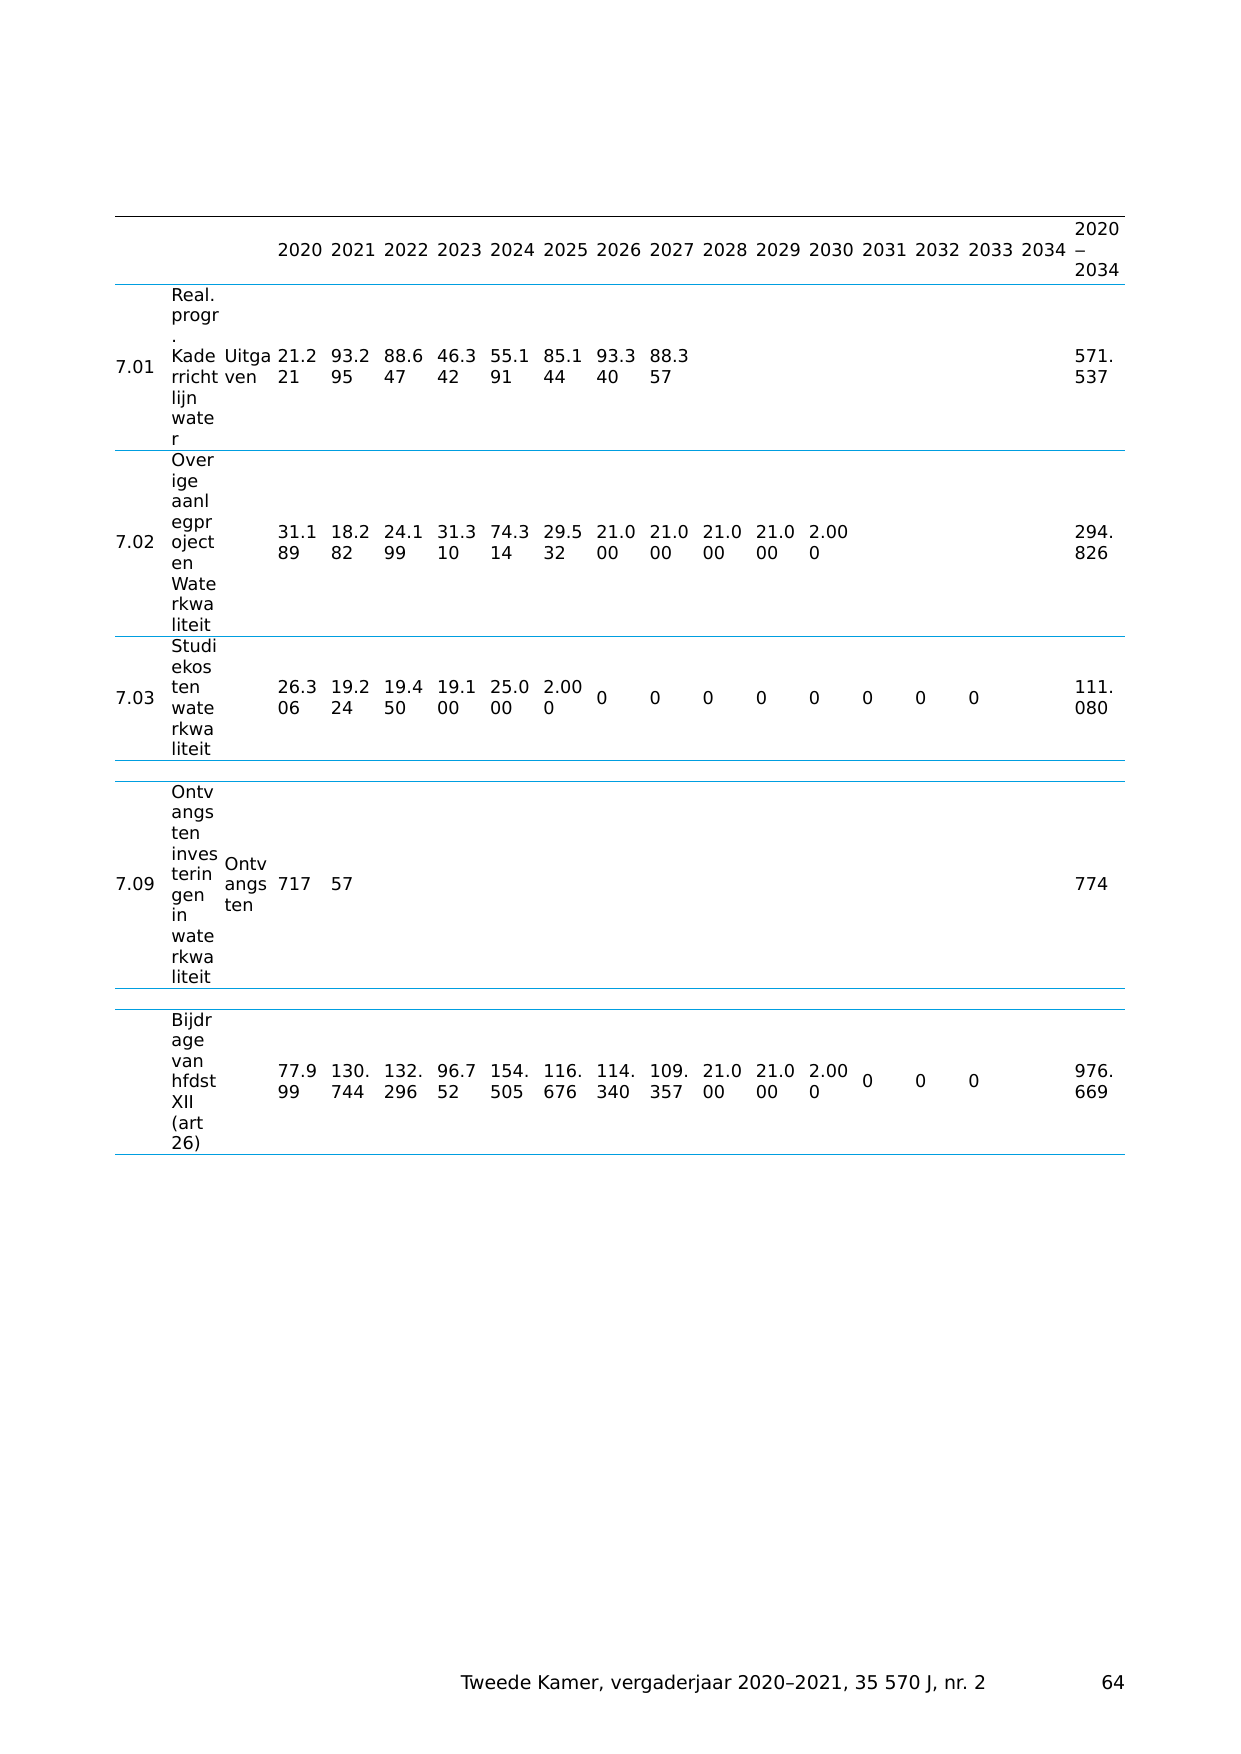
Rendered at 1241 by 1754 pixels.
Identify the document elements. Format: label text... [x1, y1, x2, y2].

table_cell 2.000 [806, 451, 859, 636]
table_cell [275, 989, 328, 1009]
table_cell 7.09 [115, 782, 168, 988]
table_cell [381, 782, 434, 988]
table_cell Bijdrage van hfdst XII (art 26) [168, 1010, 221, 1154]
table_cell 25.000 [487, 637, 540, 760]
table_cell 717 [275, 782, 328, 988]
table_cell 116.676 [540, 1010, 593, 1154]
table_cell 24.199 [381, 451, 434, 636]
table_cell [912, 989, 965, 1009]
table_cell 2020 ‒ 2034 [1071, 217, 1125, 284]
table_cell 0 [965, 1010, 1018, 1154]
table_cell [965, 989, 1018, 1009]
table_cell [381, 989, 434, 1009]
table_cell [487, 761, 540, 781]
table_cell 2029 [753, 217, 806, 284]
table_cell [700, 782, 753, 988]
table_cell 2034 [1018, 217, 1071, 284]
table_cell 2033 [965, 217, 1018, 284]
table_cell 21.000 [646, 451, 699, 636]
table_cell 31.310 [434, 451, 487, 636]
table_cell Studiekosten waterkwaliteit [168, 637, 221, 760]
table_cell 88.357 [646, 285, 699, 449]
table_cell Uitgaven [221, 285, 274, 449]
table_cell [434, 761, 487, 781]
table_cell 2026 [593, 217, 646, 284]
table_cell [700, 285, 753, 449]
table_cell 774 [1071, 782, 1125, 988]
table_cell 0 [965, 637, 1018, 760]
table_cell 2028 [700, 217, 753, 284]
table_cell [806, 989, 859, 1009]
table_cell 74.314 [487, 451, 540, 636]
table_cell 26.306 [275, 637, 328, 760]
table_cell [487, 989, 540, 1009]
table_cell 21.000 [700, 451, 753, 636]
table_cell 2030 [806, 217, 859, 284]
table_cell 21.000 [700, 1010, 753, 1154]
table_cell [221, 451, 274, 636]
table_cell 2023 [434, 217, 487, 284]
table_cell [965, 782, 1018, 988]
table_cell [328, 761, 381, 781]
table_cell 19.100 [434, 637, 487, 760]
table_cell [859, 782, 912, 988]
table_cell 0 [753, 637, 806, 760]
table_cell [275, 761, 328, 781]
table_cell [328, 989, 381, 1009]
table_cell [221, 217, 274, 284]
table_cell [753, 782, 806, 988]
table_cell 976.669 [1071, 1010, 1125, 1154]
table_cell 154.505 [487, 1010, 540, 1154]
table_cell 0 [700, 637, 753, 760]
table_cell [912, 451, 965, 636]
table_cell [806, 782, 859, 988]
table_cell 130.744 [328, 1010, 381, 1154]
table_cell [540, 782, 593, 988]
table_cell 109.357 [646, 1010, 699, 1154]
table_cell 93.340 [593, 285, 646, 449]
table_cell [700, 761, 753, 781]
table_cell [540, 989, 593, 1009]
table_cell [1018, 1010, 1071, 1154]
table_cell [381, 761, 434, 781]
table_cell [115, 761, 168, 781]
table_cell [434, 782, 487, 988]
table_cell 57 [328, 782, 381, 988]
table_cell [593, 761, 646, 781]
table_cell [1018, 451, 1071, 636]
table_cell 2021 [328, 217, 381, 284]
table_cell 571.537 [1071, 285, 1125, 449]
table_cell 2032 [912, 217, 965, 284]
table_cell [221, 1010, 274, 1154]
table_cell 31.189 [275, 451, 328, 636]
table_cell 7.01 [115, 285, 168, 449]
table_cell Ontvangsten [221, 782, 274, 988]
table_cell [859, 989, 912, 1009]
table_cell [434, 989, 487, 1009]
table_cell 0 [912, 637, 965, 760]
table_cell 88.647 [381, 285, 434, 449]
table_cell [593, 782, 646, 988]
table_cell 19.224 [328, 637, 381, 760]
table_cell 55.191 [487, 285, 540, 449]
table_cell [912, 782, 965, 988]
table_cell 7.02 [115, 451, 168, 636]
table_cell [912, 761, 965, 781]
table_cell 2.000 [806, 1010, 859, 1154]
table_cell [859, 285, 912, 449]
table_cell [965, 451, 1018, 636]
table_cell [1018, 761, 1071, 781]
table_cell 21.221 [275, 285, 328, 449]
table_cell [965, 761, 1018, 781]
table_cell [965, 285, 1018, 449]
table_cell [115, 989, 168, 1009]
table_cell 2022 [381, 217, 434, 284]
table_cell 111.080 [1071, 637, 1125, 760]
table_cell 2031 [859, 217, 912, 284]
table_cell 114.340 [593, 1010, 646, 1154]
table_cell [753, 761, 806, 781]
table_cell 294.826 [1071, 451, 1125, 636]
table_cell [753, 989, 806, 1009]
table_cell 29.532 [540, 451, 593, 636]
table_cell 2024 [487, 217, 540, 284]
table_cell [487, 782, 540, 988]
table_cell Real. progr. Kaderrichtlijn water [168, 285, 221, 449]
table_cell [168, 989, 221, 1009]
table_cell 0 [859, 637, 912, 760]
table_cell [221, 761, 274, 781]
table_cell [806, 285, 859, 449]
table_cell [168, 761, 221, 781]
table_cell 46.342 [434, 285, 487, 449]
table_cell [859, 761, 912, 781]
table_cell 96.752 [434, 1010, 487, 1154]
table_cell 0 [859, 1010, 912, 1154]
table_cell 2027 [646, 217, 699, 284]
table_cell 85.144 [540, 285, 593, 449]
table_cell [540, 761, 593, 781]
table_cell 18.282 [328, 451, 381, 636]
table_cell 19.450 [381, 637, 434, 760]
table_cell [221, 637, 274, 760]
table_cell [1071, 761, 1125, 781]
table_cell 2.000 [540, 637, 593, 760]
table_header Tabel 29 Voeding van het Deltafonds (bedragen x € 1.000) [115, 191, 1125, 216]
table_cell 77.999 [275, 1010, 328, 1154]
table_cell 0 [593, 637, 646, 760]
table_cell [806, 761, 859, 781]
table_cell [115, 217, 221, 284]
table_cell 0 [646, 637, 699, 760]
table_cell 2025 [540, 217, 593, 284]
table_cell [912, 285, 965, 449]
table_cell 93.295 [328, 285, 381, 449]
table_cell [1018, 285, 1071, 449]
table_cell [1018, 782, 1071, 988]
table_cell [115, 1010, 168, 1154]
table_cell 21.000 [593, 451, 646, 636]
table_cell 132.296 [381, 1010, 434, 1154]
table_cell 2020 [275, 217, 328, 284]
table_cell [593, 989, 646, 1009]
table_cell [646, 782, 699, 988]
table_cell 7.03 [115, 637, 168, 760]
table_cell [221, 989, 274, 1009]
table_cell 0 [806, 637, 859, 760]
table_cell [646, 761, 699, 781]
table_cell [1071, 989, 1125, 1009]
table_cell [1018, 989, 1071, 1009]
table_cell 21.000 [753, 1010, 806, 1154]
table_cell Ontvangsten investeringen in waterkwaliteit [168, 782, 221, 988]
table_cell [859, 451, 912, 636]
table_cell 0 [912, 1010, 965, 1154]
table_cell [753, 285, 806, 449]
table_cell [1018, 637, 1071, 760]
table_cell [700, 989, 753, 1009]
table_cell [646, 989, 699, 1009]
table_cell Overige aanlegprojecten Waterkwaliteit [168, 451, 221, 636]
table_cell 21.000 [753, 451, 806, 636]
